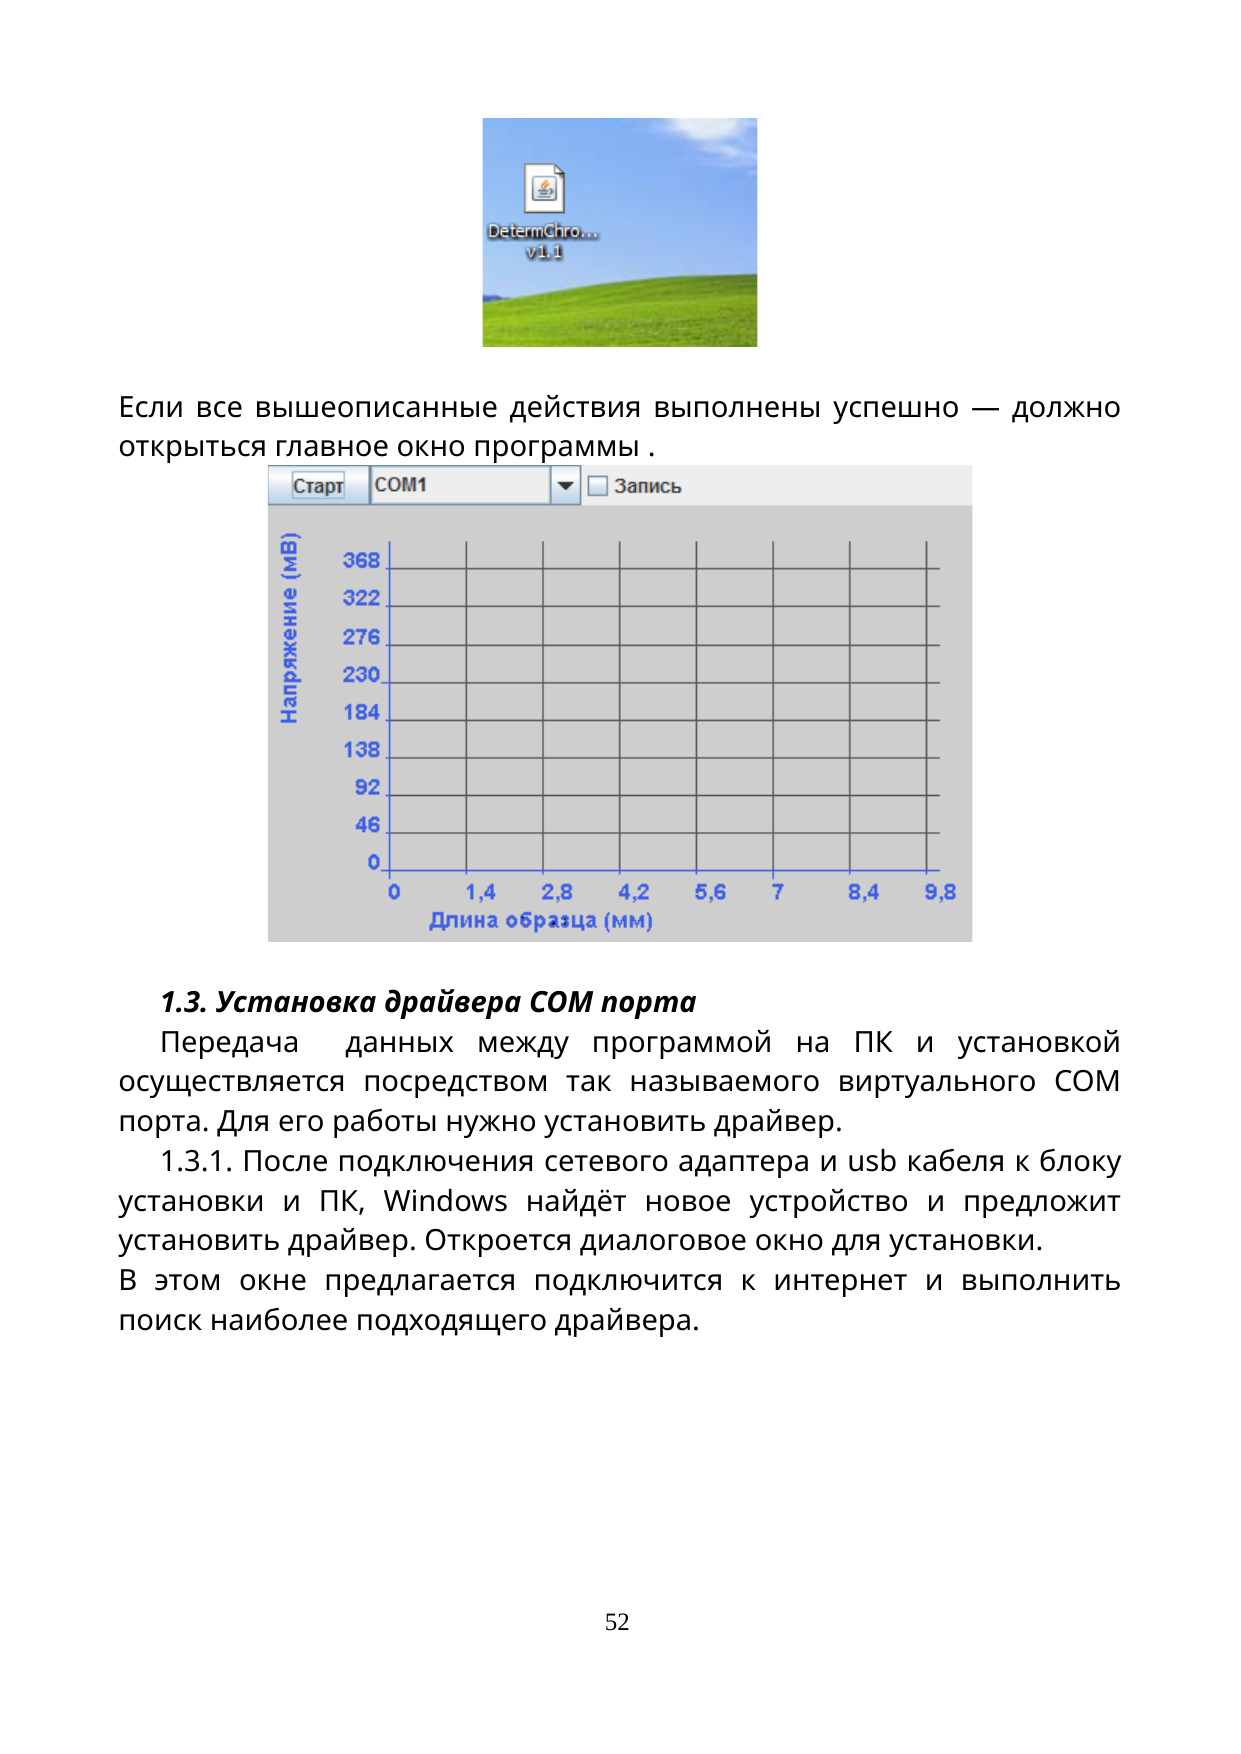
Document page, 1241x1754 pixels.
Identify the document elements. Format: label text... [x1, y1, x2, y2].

picture [267, 465, 973, 942]
text 1.3. Установка драйвера СОМ порта [118, 981, 1122, 1021]
picture [482, 118, 758, 347]
text Если все вышеописанные действия выполнены успешно — должно открыться главное окно программы . [118, 386, 1122, 465]
text Передача данных между программой на ПК и установкой осуществляется посредством так называемого виртуального СОМ порта. Для его работы нужно установить драйвер. [118, 1021, 1122, 1140]
text 1.3.1. После подключения сетевого адаптера и usb кабеля к блоку установки и ПК, Windows найдёт новое устройство и предложит установить драйвер. Откроется диалоговое окно для установки. [118, 1140, 1122, 1259]
text В этом окне предлагается подключится к интернет и выполнить поиск наиболее подходящего драйвера. [118, 1259, 1122, 1338]
